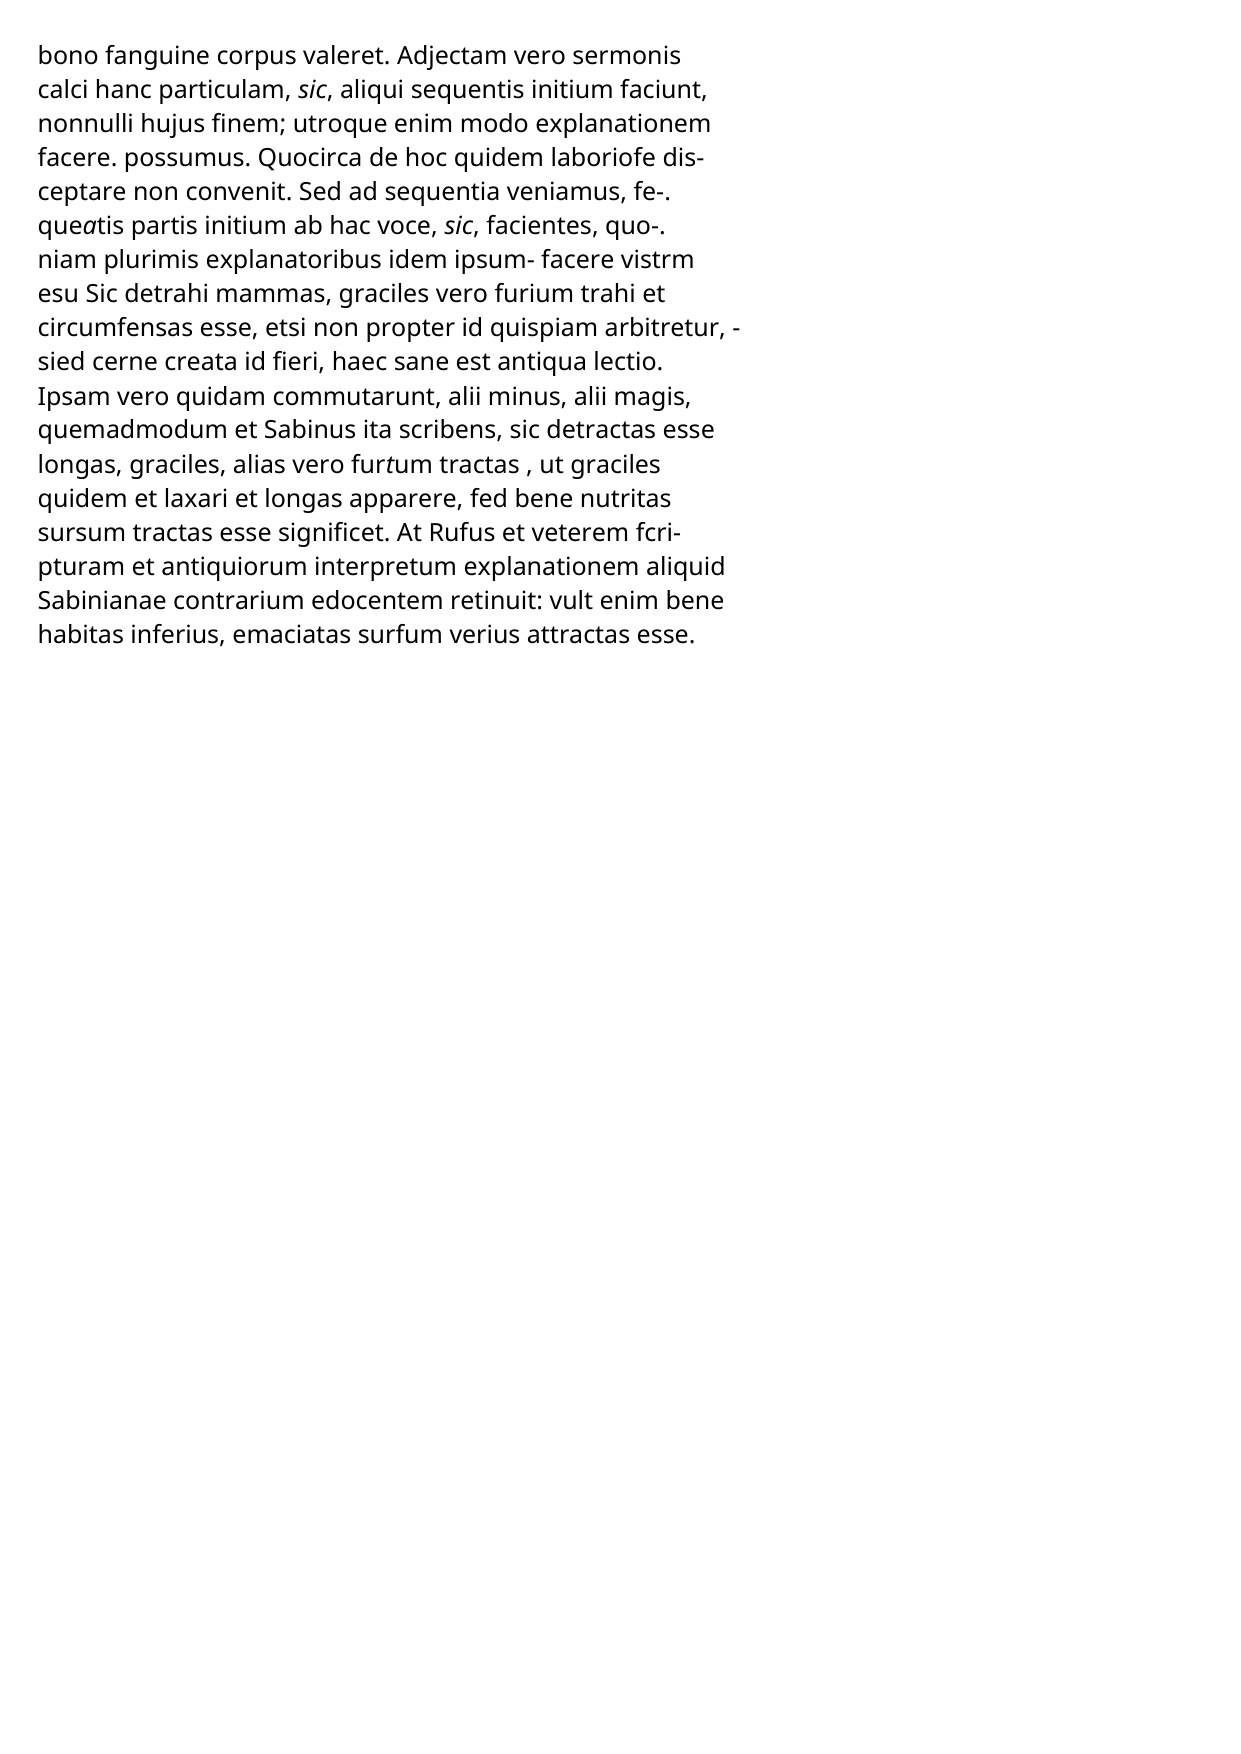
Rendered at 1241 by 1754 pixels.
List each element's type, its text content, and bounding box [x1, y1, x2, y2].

text bono fanguine corpus valeret. Adjectam vero sermonis calci hanc particulam, sic, aliqui sequentis initium faciunt, nonnulli hujus finem; utroque enim modo explanationem facere. possumus. Quocirca de hoc quidem laboriofe dis- ceptare non convenit. Sed ad sequentia veniamus, fe-. queatis partis initium ab hac voce, sic, facientes, quo-. niam plurimis explanatoribus idem ipsum- facere vistrm esu Sic detrahi mammas, graciles vero furium trahi et circumfensas esse, etsi non propter id quispiam arbitretur, - sied cerne creata id fieri, haec sane est antiqua lectio. Ipsam vero quidam commutarunt, alii minus, alii magis, quemadmodum et Sabinus ita scribens, sic detractas esse longas, graciles, alias vero furtum tractas , ut graciles quidem et laxari et longas apparere, fed bene nutritas sursum tractas esse significet. At Rufus et veterem fcri- pturam et antiquiorum interpretum explanationem aliquid Sabinianae contrarium edocentem retinuit: vult enim bene habitas inferius, emaciatas surfum verius attractas esse. [37, 37, 1203, 651]
